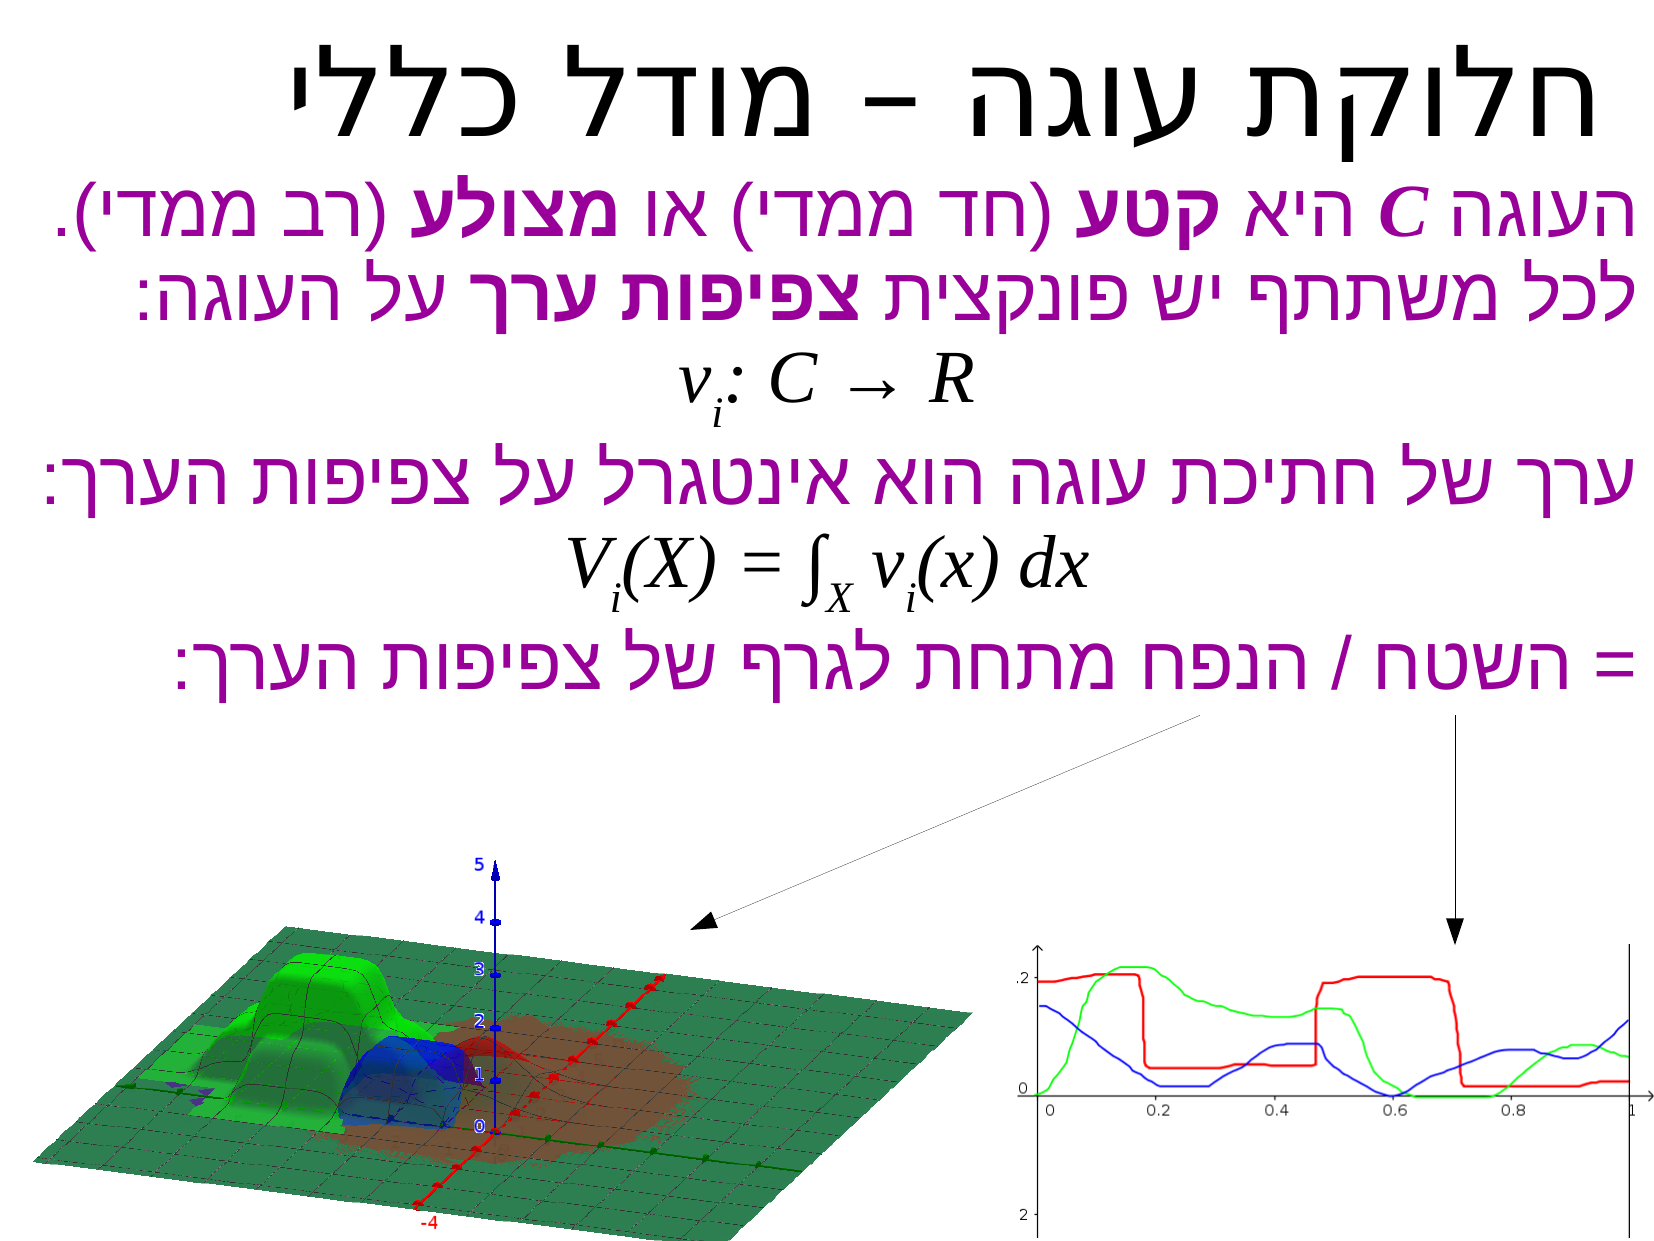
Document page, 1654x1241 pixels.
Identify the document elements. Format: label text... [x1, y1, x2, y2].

text_box העוגה C היא קטע (חד ממדי) או מצולע (רב ממדי). לכל משתתף יש פונקצית צפיפות ערך על העוגה: vi: C → R ערך של חתיכת עוגה הוא אינטגרל על צפיפות הערך: Vi(X) = ∫X vi(x) dx = השטח / הנפח מתחת לגרף של צפיפות הערך: [0, 160, 1654, 716]
picture [0, 726, 1654, 1241]
title חלוקת עוגה – מודל כללי [30, 6, 1654, 160]
